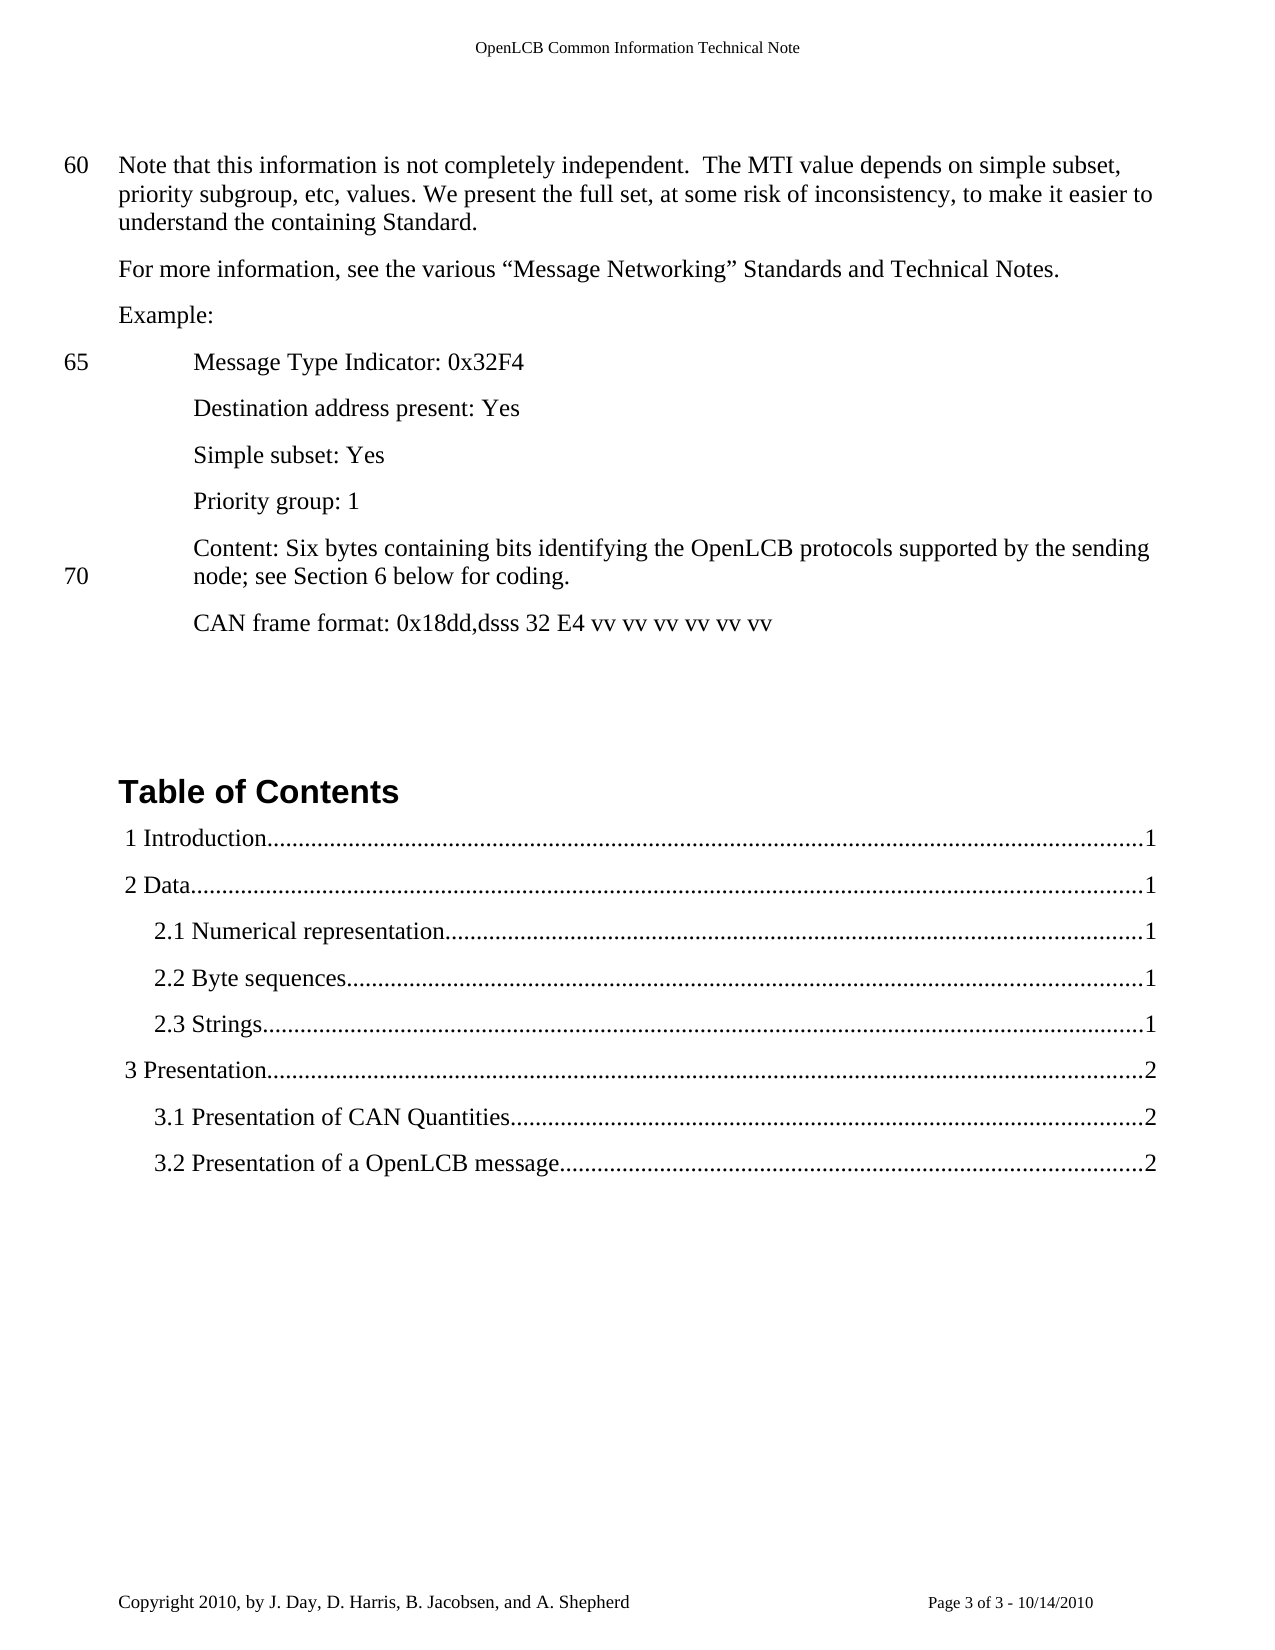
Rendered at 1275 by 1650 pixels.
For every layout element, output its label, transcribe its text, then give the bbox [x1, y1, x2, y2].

text Priority group: 1 [193, 486, 1157, 515]
subtitle Table of Contents [118, 772, 1157, 811]
text Note that this information is not completely independent. The MTI value depends on simple subset, priority subgroup, etc, values. We present the full set, at some risk of inconsistency, to make it easier to understand the containing Standard. [118, 150, 1157, 236]
text 3.1 Presentation of CAN Quantities 2 [148, 1102, 1157, 1131]
text Destination address present: Yes [193, 393, 1157, 422]
text Message Type Indicator: 0x32F4 [193, 347, 1157, 376]
text Simple subset: Yes [193, 440, 1157, 468]
text 3 Presentation 2 [118, 1056, 1157, 1084]
text 1 Introduction 1 [118, 823, 1157, 852]
text 2.3 Strings 1 [148, 1009, 1157, 1038]
text Content: Six bytes containing bits identifying the OpenLCB protocols supported by the sending node; see Section 6 below for coding. [193, 533, 1157, 590]
text For more information, see the various “Message Networking” Standards and Technical Notes. [118, 254, 1157, 283]
text 2.2 Byte sequences 1 [148, 963, 1157, 991]
text 2 Data 1 [118, 870, 1157, 898]
text 2.1 Numerical representation 1 [148, 916, 1157, 945]
text 3.2 Presentation of a OpenLCB message 2 [148, 1148, 1157, 1177]
text Example: [118, 300, 1157, 329]
text CAN frame format: 0x18dd,dsss 32 E4 vv vv vv vv vv vv [193, 608, 1157, 637]
